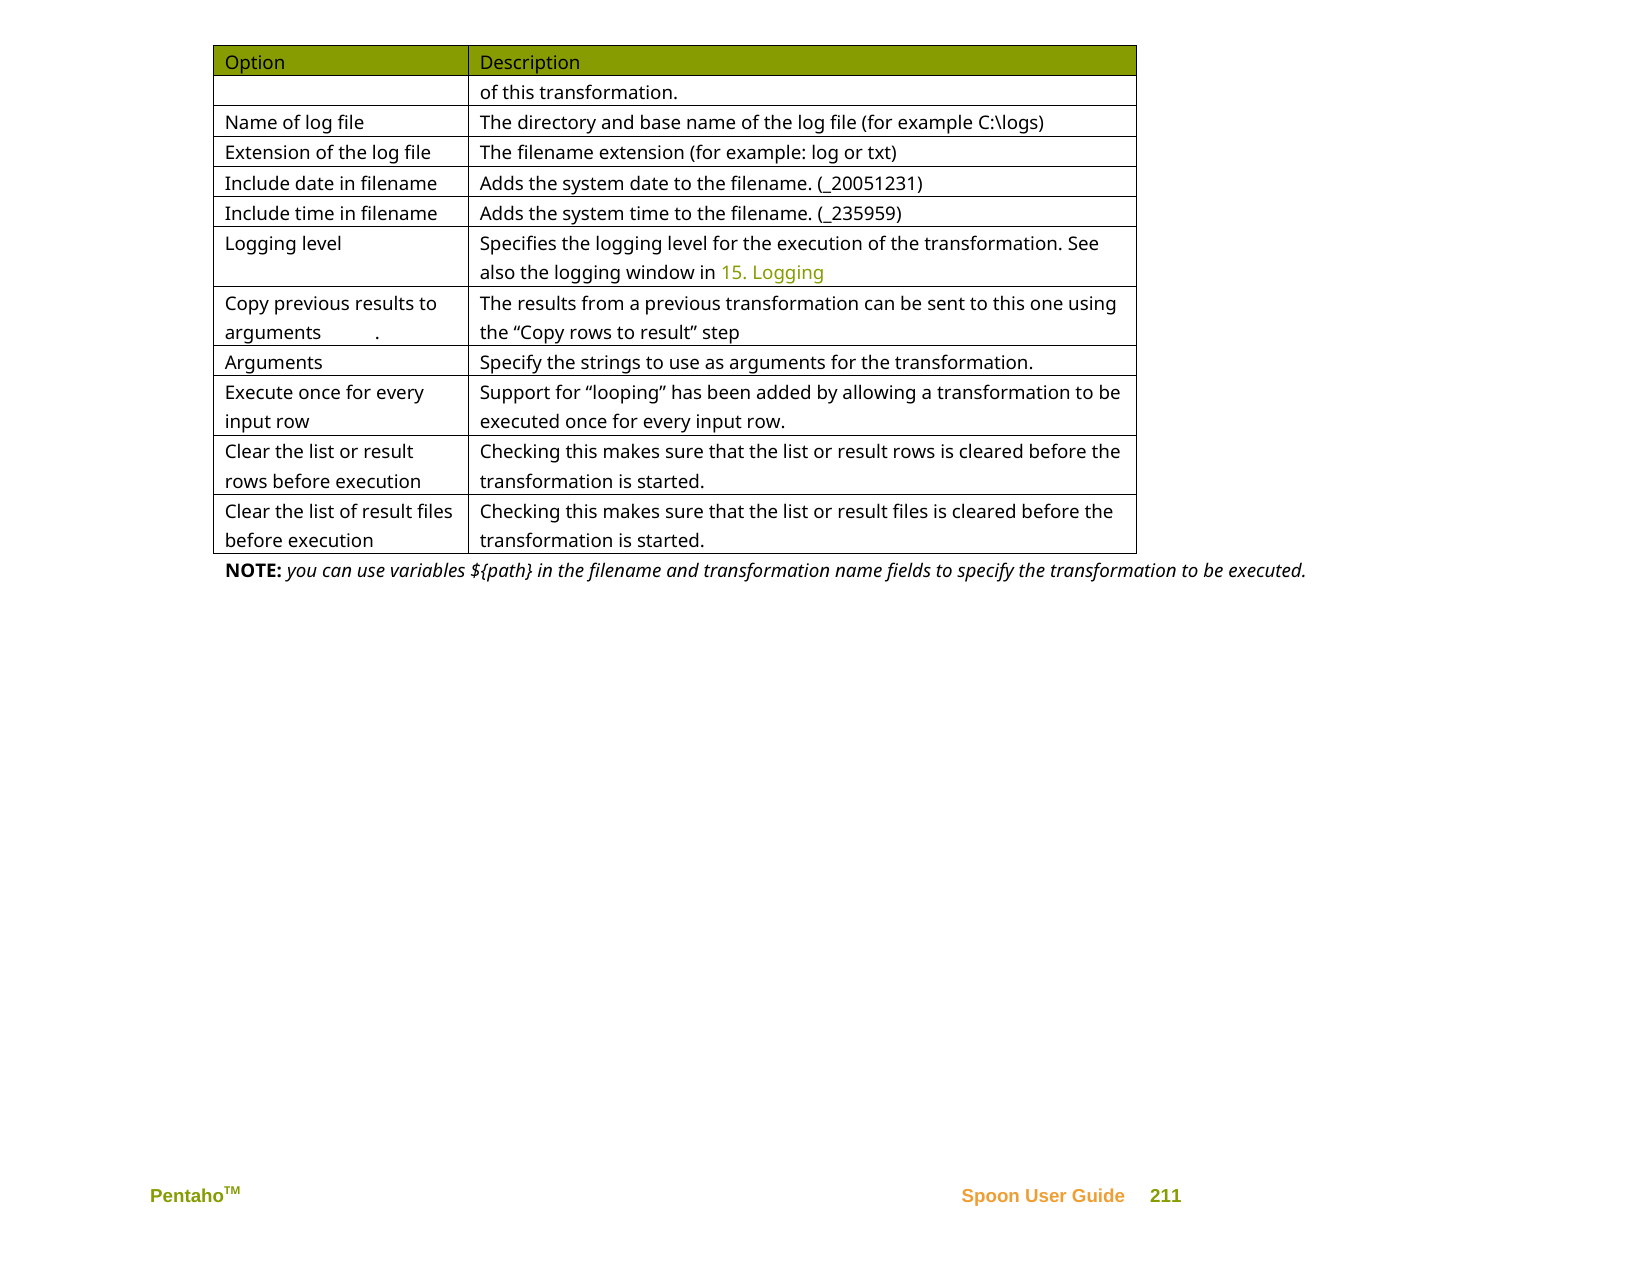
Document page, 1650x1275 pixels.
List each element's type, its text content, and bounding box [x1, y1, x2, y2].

table_cell The filename extension (for example: log or txt) [469, 137, 1136, 166]
table_cell Extension of the log file [214, 137, 468, 166]
table_cell Arguments [214, 346, 468, 375]
table_cell Clear the list of result files before execution [214, 495, 468, 553]
text NOTE: you can use variables ${path} in the filename and transformation name fields to specify the transformation to be executed. [225, 554, 1500, 583]
table_cell [214, 76, 468, 105]
table_cell Adds the system time to the filename. (_235959) [469, 197, 1136, 226]
table_cell Specifies the logging level for the execution of the transformation. See also the logging window in 15. Logging [469, 227, 1136, 286]
table_cell Include date in filename [214, 167, 468, 196]
table_cell Checking this makes sure that the list or result rows is cleared before the transformation is started. [469, 436, 1136, 494]
table_cell Copy previous results to arguments . [214, 287, 468, 345]
table_cell Include time in filename [214, 197, 468, 226]
table_cell Support for “looping” has been added by allowing a transformation to be executed once for every input row. [469, 376, 1136, 434]
table_cell Execute once for every input row [214, 376, 468, 434]
table_cell Adds the system date to the filename. (_20051231) [469, 167, 1136, 196]
table_cell The directory and base name of the log file (for example C:\logs) [469, 106, 1136, 136]
table_cell Logging level [214, 227, 468, 286]
table_cell of this transformation. [469, 76, 1136, 105]
table_cell Name of log file [214, 106, 468, 136]
table_header Option [214, 46, 468, 75]
table_cell Clear the list or result rows before execution [214, 436, 468, 494]
table_cell Checking this makes sure that the list or result files is cleared before the transformation is started. [469, 495, 1136, 553]
table_cell Specify the strings to use as arguments for the transformation. [469, 346, 1136, 375]
table_header Description [469, 46, 1136, 75]
table_cell The results from a previous transformation can be sent to this one using the “Copy rows to result” step [469, 287, 1136, 345]
